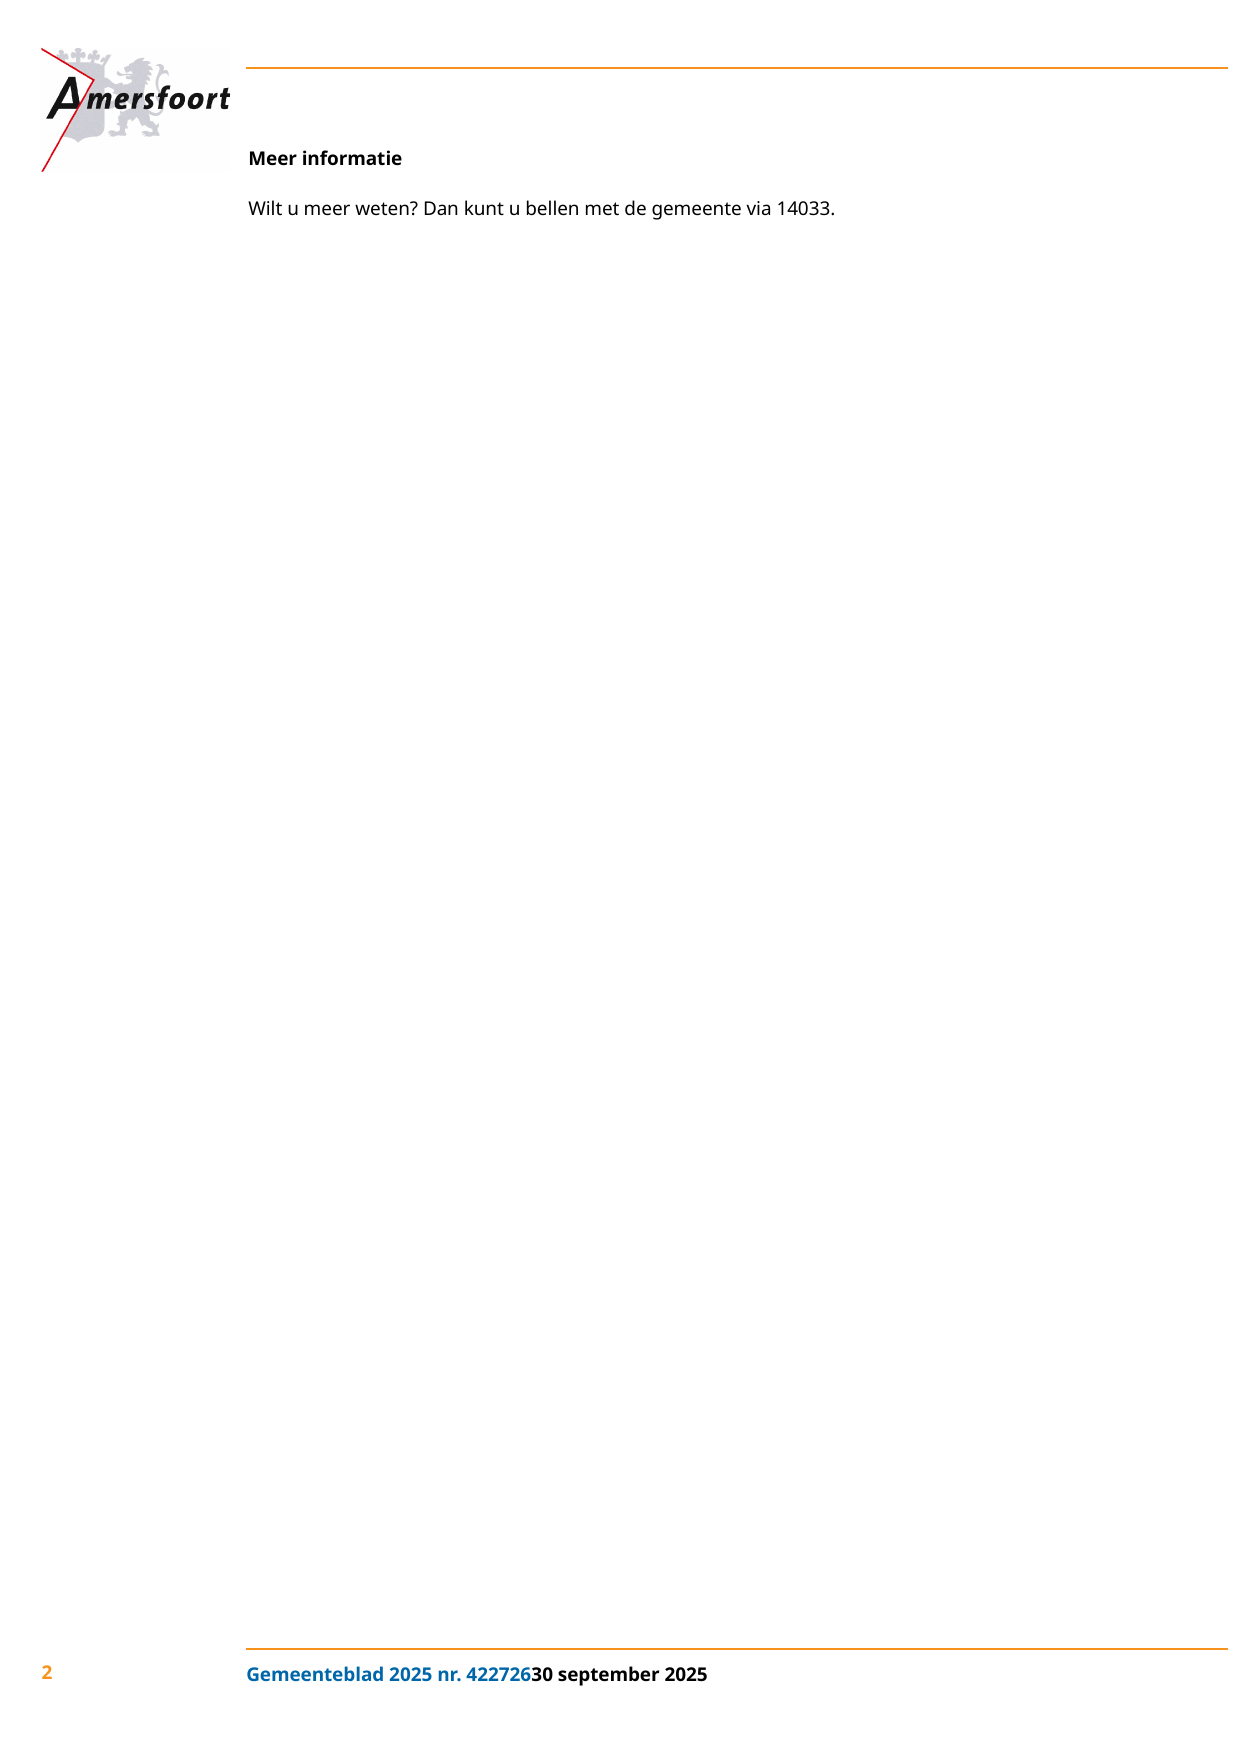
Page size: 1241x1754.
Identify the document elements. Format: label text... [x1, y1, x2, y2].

picture [41, 47, 231, 172]
text Wilt u meer weten? Dan kunt u bellen met de gemeente via 14033. [248, 196, 1152, 221]
text Meer informatie [248, 145, 1152, 171]
